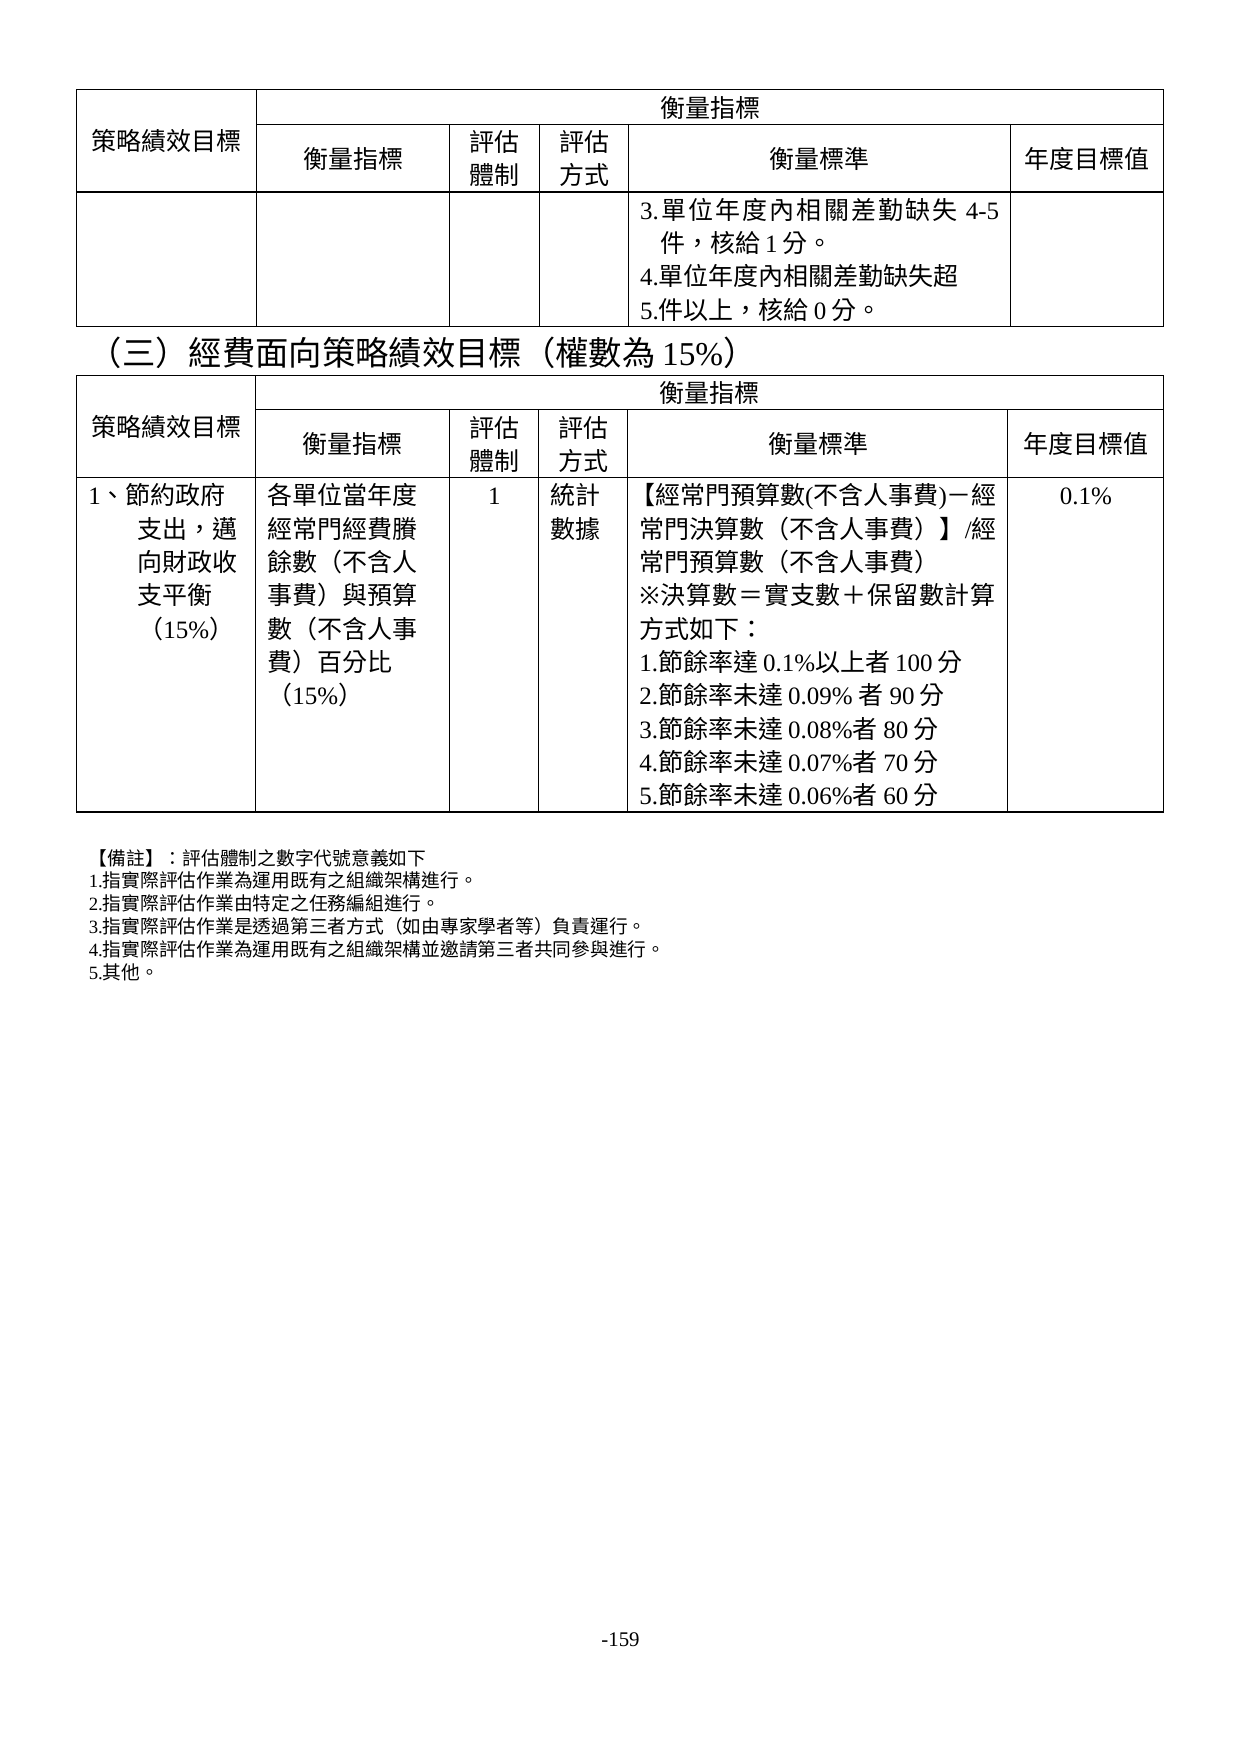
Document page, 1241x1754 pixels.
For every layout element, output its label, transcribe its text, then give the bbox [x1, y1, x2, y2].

table_header 策略績效目標 [77, 90, 256, 191]
table_cell 衡量指標 [256, 410, 449, 477]
table_cell 評估體制 [450, 410, 538, 477]
table_cell [1011, 193, 1163, 326]
table_cell 年度目標值 [1008, 410, 1163, 477]
table_cell 1 [450, 478, 538, 811]
table_cell [540, 193, 628, 326]
table_cell [257, 193, 449, 326]
table_cell 各單位當年度經常門經費賸餘數（不含人事費）與預算數（不含人事費）百分比（15%） [256, 478, 449, 811]
list 指實際評估作業為運用既有之組織架構進行。 [88, 873, 1152, 892]
table_cell 節約政府支出，邁向財政收支平衡 （15%） [77, 478, 255, 811]
table_header 策略績效目標 [77, 376, 255, 477]
table_cell 衡量標準 [629, 125, 1010, 191]
text 【備註】：評估體制之數字代號意義如下 [88, 850, 1152, 869]
table_cell 3.單位年度內相關差勤缺失4-5件，核給1分。 4.單位年度內相關差勤缺失超 5.件以上，核給0分。 [629, 193, 1010, 326]
table_cell 衡量標準 [628, 410, 1007, 477]
table_cell 衡量指標 [257, 125, 449, 191]
text （三）經費面向策略績效目標（權數為15%） [88, 327, 1152, 375]
table_cell [77, 193, 256, 326]
table_cell 評估體制 [450, 125, 539, 191]
list 指實際評估作業由特定之任務編組進行。 [88, 896, 1152, 914]
table_cell [450, 193, 539, 326]
table_cell 0.1% [1008, 478, 1163, 811]
list 指實際評估作業為運用既有之組織架構並邀請第三者共同參與進行。 [88, 942, 1152, 960]
list 其他。 [88, 964, 1152, 983]
list 指實際評估作業是透過第三者方式（如由專家學者等）負責運行。 [88, 919, 1152, 937]
table_cell 【經常門預算數(不含人事費)－經常門決算數（不含人事費）】/經常門預算數（不含人事費） ※決算數＝實支數＋保留數計算方式如下： 1.節餘率達0.1%以上者100分 2.節餘率未達0.09% 者 90分 3.節餘率未達0.08%者 80分 4.節餘率未達0.07%者 70分 5.節餘率未達0.06%者 60分 [628, 478, 1007, 811]
table_cell 統計數據 [539, 478, 627, 811]
table_header 衡量指標 [257, 90, 1163, 124]
table_header 衡量指標 [256, 376, 1163, 409]
table_cell 年度目標值 [1011, 125, 1163, 191]
table_cell 評估方式 [539, 410, 627, 477]
table_cell 評估方式 [540, 125, 628, 191]
